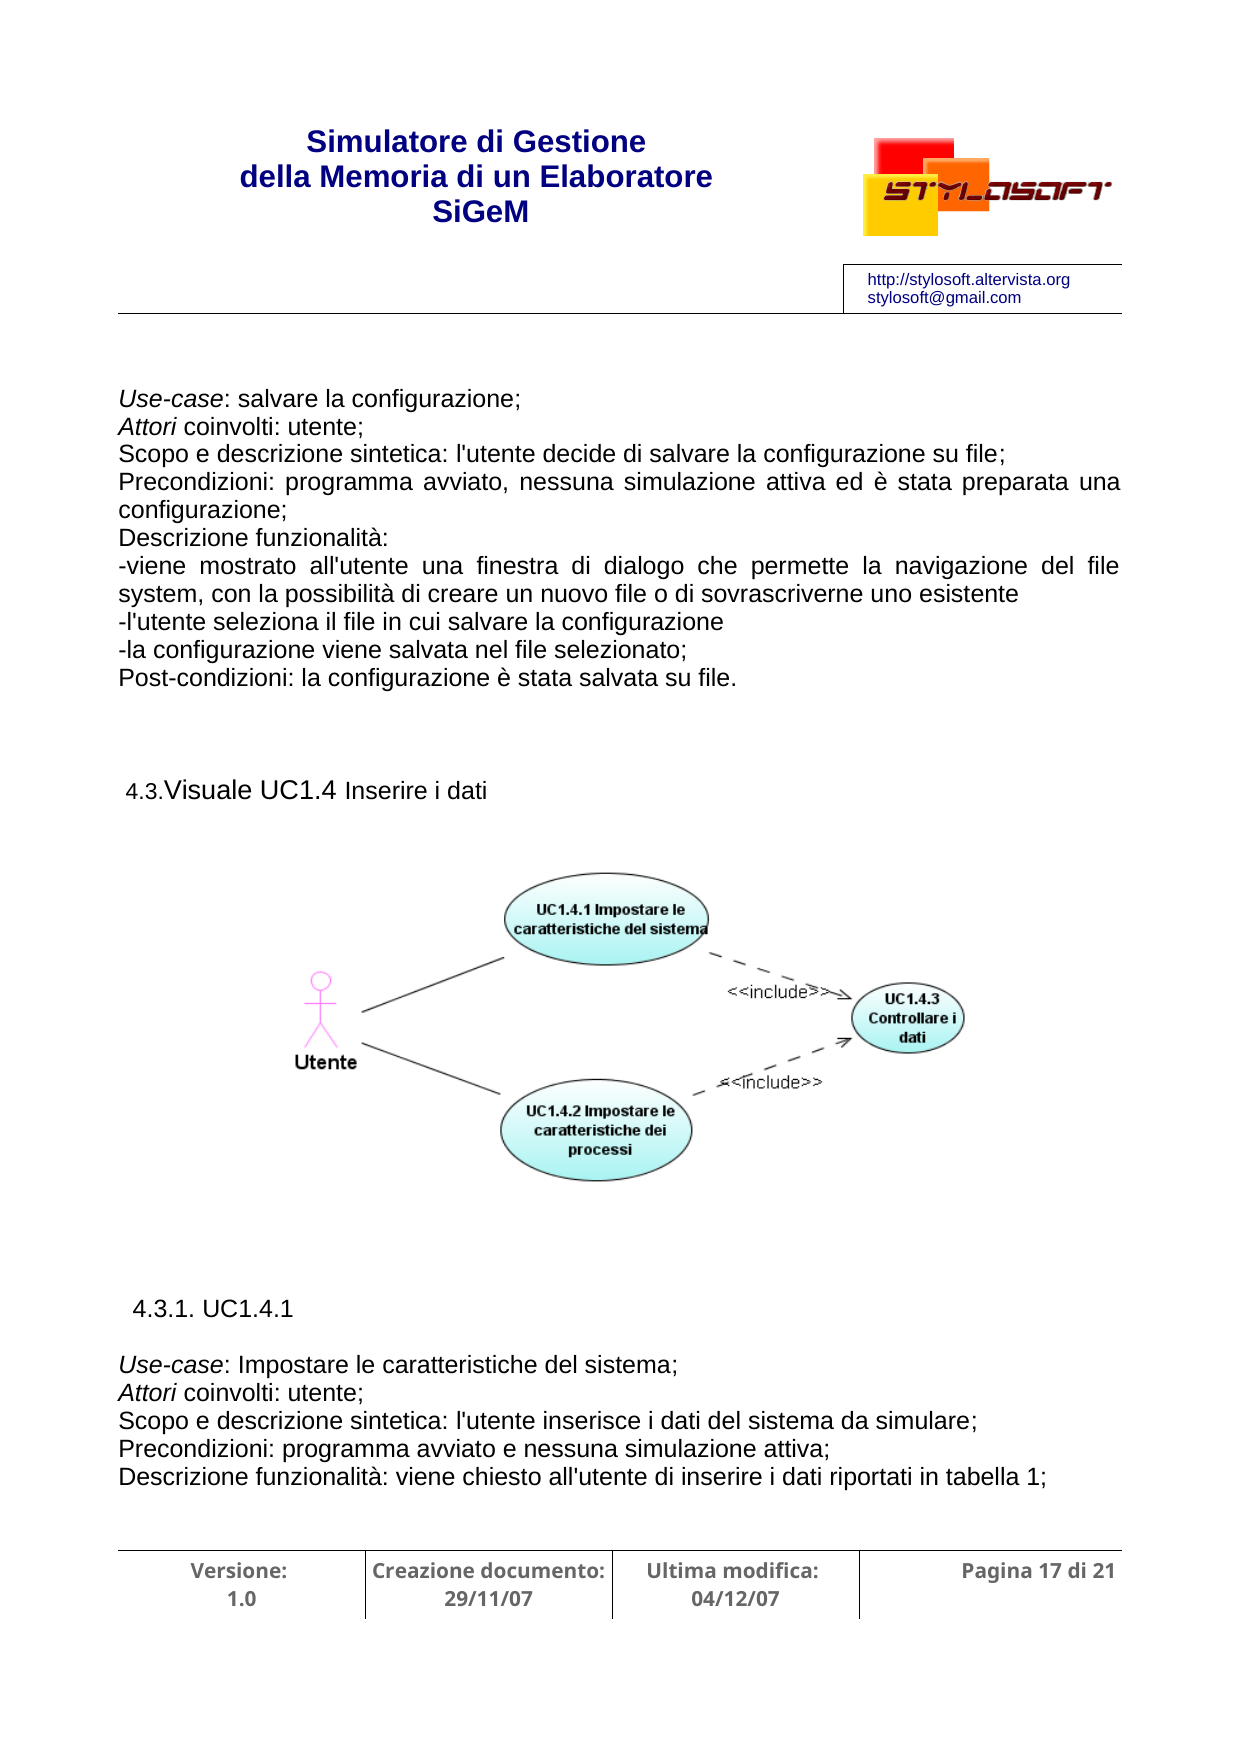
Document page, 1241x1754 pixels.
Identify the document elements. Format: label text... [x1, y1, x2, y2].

text Use-case: salvare la configurazione; [118, 384, 1122, 412]
list UC1.4.1 [132, 1295, 1122, 1323]
text Precondizioni: programma avviato, nessuna simulazione attiva ed è stata preparata una configurazione; [118, 468, 1122, 524]
text Descrizione funzionalità: viene chiesto all'utente di inserire i dati riportati in tabella 1; [118, 1462, 1122, 1490]
text Descrizione funzionalità: [118, 524, 1122, 552]
text Attori coinvolti: utente; [118, 1378, 1122, 1406]
list Visuale UC1.4 Inserire i dati [125, 775, 1122, 806]
picture [848, 123, 1117, 247]
text Scopo e descrizione sintetica: l'utente decide di salvare la configurazione su file; [118, 440, 1122, 468]
text Precondizioni: programma avviato e nessuna simulazione attiva; [118, 1434, 1122, 1462]
text -viene mostrato all'utente una finestra di dialogo che permette la navigazione del file system, con la possibilità di creare un nuovo file o di sovrascriverne uno esistente [118, 552, 1122, 608]
text -l'utente seleziona il file in cui salvare la configurazione [118, 608, 1122, 636]
text -la configurazione viene salvata nel file selezionato; [118, 636, 1122, 663]
text Attori coinvolti: utente; [118, 412, 1122, 440]
text Use-case: Impostare le caratteristiche del sistema; [118, 1351, 1122, 1378]
text Post-condizioni: la configurazione è stata salvata su file. [118, 663, 1122, 691]
text Scopo e descrizione sintetica: l'utente inserisce i dati del sistema da simulare; [118, 1406, 1122, 1434]
